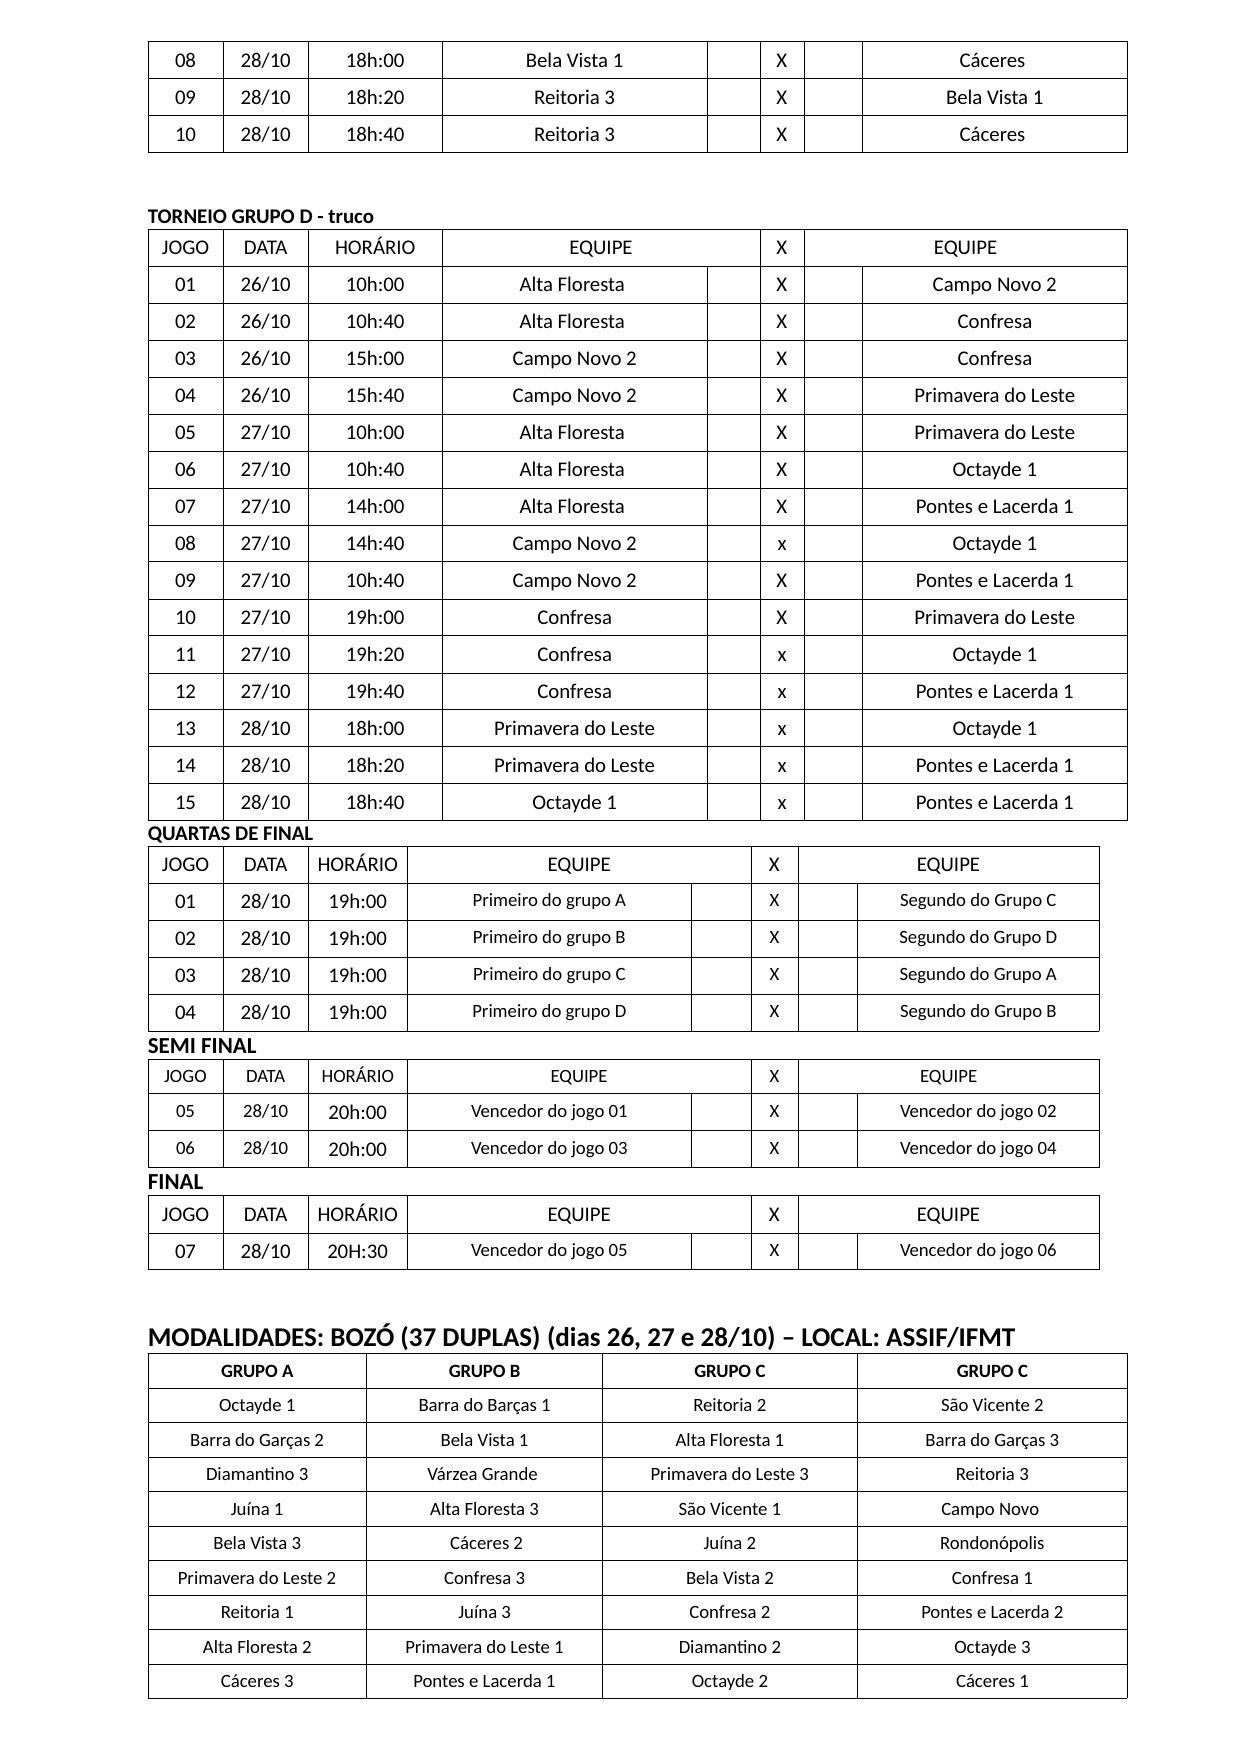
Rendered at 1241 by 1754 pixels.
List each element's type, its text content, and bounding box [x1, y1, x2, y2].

table_cell x [761, 747, 804, 783]
table_cell Campo Novo [858, 1492, 1127, 1526]
text TORNEIO GRUPO D - truco [148, 203, 1087, 229]
table_cell Reitoria 3 [858, 1458, 1127, 1491]
table_cell Primavera do Leste 2 [149, 1561, 366, 1595]
table_header DATA [224, 230, 308, 266]
table_cell Alta Floresta [443, 304, 707, 339]
table_cell [805, 42, 862, 78]
table_cell Primavera do Leste [863, 378, 1127, 413]
table_cell 19h:00 [309, 958, 407, 994]
table_cell 07 [149, 1234, 223, 1269]
table_cell [708, 116, 760, 152]
table_cell Confresa 1 [858, 1561, 1127, 1595]
table_cell X [761, 378, 804, 413]
table_cell 18h:20 [309, 747, 442, 783]
table_cell 05 [149, 1094, 223, 1130]
table_cell Campo Novo 2 [443, 562, 707, 598]
table_cell Bela Vista 2 [603, 1561, 857, 1595]
table_cell Diamantino 3 [149, 1458, 366, 1491]
table_cell 27/10 [224, 526, 308, 561]
table_cell 14 [149, 747, 223, 783]
table_cell 27/10 [224, 674, 308, 709]
table_cell [692, 995, 751, 1031]
table_header EQUIPE [799, 847, 1099, 883]
table_cell Vencedor do jogo 05 [408, 1234, 691, 1269]
table_cell Cáceres 1 [858, 1665, 1127, 1698]
table_header EQUIPE [799, 1196, 1099, 1232]
table_cell X [752, 921, 798, 957]
table_cell 13 [149, 710, 223, 746]
table_cell 10h:40 [309, 452, 442, 487]
table_cell 28/10 [224, 42, 308, 78]
table_header HORÁRIO [309, 847, 407, 883]
table_cell Octayde 1 [863, 710, 1127, 746]
table_cell Várzea Grande [367, 1458, 602, 1491]
table_cell Pontes e Lacerda 1 [863, 784, 1127, 820]
table_cell São Vicente 2 [858, 1389, 1127, 1422]
table_cell [692, 884, 751, 920]
table_cell 14h:00 [309, 489, 442, 524]
table_header EQUIPE [799, 1060, 1099, 1093]
table_cell Campo Novo 2 [443, 341, 707, 377]
table_cell Reitoria 2 [603, 1389, 857, 1422]
table_cell Campo Novo 2 [863, 267, 1127, 303]
table_cell Barra do Barças 1 [367, 1389, 602, 1422]
table_cell [692, 1234, 751, 1269]
table_cell [692, 958, 751, 994]
table_cell [805, 267, 862, 303]
table_cell [708, 784, 760, 820]
table_header JOGO [149, 1196, 223, 1232]
table_cell 18h:00 [309, 42, 442, 78]
table_cell [708, 600, 760, 635]
table_cell 09 [149, 79, 223, 115]
table_cell Barra do Garças 2 [149, 1423, 366, 1457]
table_cell [805, 489, 862, 524]
table_cell 10h:40 [309, 562, 442, 598]
table_cell [708, 747, 760, 783]
table_cell 27/10 [224, 636, 308, 672]
table_cell [799, 921, 857, 957]
table_cell x [761, 636, 804, 672]
table_cell X [761, 116, 804, 152]
table_cell Primavera do Leste 3 [603, 1458, 857, 1491]
table_cell 09 [149, 562, 223, 598]
table_header DATA [224, 847, 308, 883]
table_cell X [761, 304, 804, 339]
table_cell Confresa [443, 600, 707, 635]
text MODALIDADES: BOZÓ (37 DUPLAS) (dias 26, 27 e 28/10) – LOCAL: ASSIF/IFMT [148, 1320, 1087, 1353]
table_cell [805, 452, 862, 487]
table_cell [805, 600, 862, 635]
table_cell 02 [149, 304, 223, 339]
table_cell Pontes e Lacerda 1 [863, 562, 1127, 598]
table_cell X [752, 1131, 798, 1167]
table_cell Octayde 1 [443, 784, 707, 820]
table_cell [805, 784, 862, 820]
table_cell Octayde 1 [863, 526, 1127, 561]
table_cell 02 [149, 921, 223, 957]
table_cell Segundo do Grupo B [858, 995, 1099, 1031]
table_header EQUIPE [805, 230, 1127, 266]
table_cell 28/10 [224, 958, 308, 994]
table_cell 20H:30 [309, 1234, 407, 1269]
table_cell Confresa 3 [367, 1561, 602, 1595]
table_cell Confresa 2 [603, 1596, 857, 1629]
table_header DATA [224, 1196, 308, 1232]
table_cell 01 [149, 884, 223, 920]
table_cell [799, 1094, 857, 1130]
table_cell Vencedor do jogo 02 [858, 1094, 1099, 1130]
table_cell 11 [149, 636, 223, 672]
table_cell 01 [149, 267, 223, 303]
table_cell [805, 747, 862, 783]
table_cell 03 [149, 958, 223, 994]
table_cell X [761, 79, 804, 115]
table_cell Primavera do Leste [443, 710, 707, 746]
table_cell Juína 3 [367, 1596, 602, 1629]
table_cell X [761, 600, 804, 635]
table_cell Alta Floresta [443, 415, 707, 451]
table_cell 10h:00 [309, 415, 442, 451]
table_cell Primeiro do grupo C [408, 958, 691, 994]
table_cell Confresa [863, 304, 1127, 339]
table_cell [805, 674, 862, 709]
table_cell 03 [149, 341, 223, 377]
table_cell Campo Novo 2 [443, 378, 707, 413]
table_header GRUPO C [603, 1354, 857, 1388]
table_cell [692, 1094, 751, 1130]
table_cell X [761, 267, 804, 303]
table_cell X [752, 995, 798, 1031]
table_cell 28/10 [224, 1131, 308, 1167]
table_cell [708, 415, 760, 451]
table_cell Campo Novo 2 [443, 526, 707, 561]
table_cell 08 [149, 526, 223, 561]
table_cell Pontes e Lacerda 1 [367, 1665, 602, 1698]
table_cell Primavera do Leste [443, 747, 707, 783]
table_cell 15h:40 [309, 378, 442, 413]
table_cell Reitoria 1 [149, 1596, 366, 1629]
table_cell [708, 710, 760, 746]
table_header EQUIPE [408, 847, 751, 883]
table_cell [708, 526, 760, 561]
table_cell São Vicente 1 [603, 1492, 857, 1526]
table_cell 27/10 [224, 489, 308, 524]
table_cell 05 [149, 415, 223, 451]
table_header X [752, 1196, 798, 1232]
table_cell x [761, 526, 804, 561]
table_cell [805, 304, 862, 339]
table_cell Alta Floresta [443, 452, 707, 487]
table_cell 19h:00 [309, 921, 407, 957]
table_cell Pontes e Lacerda 1 [863, 747, 1127, 783]
table_cell Cáceres [863, 42, 1127, 78]
table_cell 15h:00 [309, 341, 442, 377]
table_cell [799, 995, 857, 1031]
table_cell 10h:00 [309, 267, 442, 303]
table_cell Bela Vista 3 [149, 1527, 366, 1560]
table_cell X [761, 341, 804, 377]
table_cell 28/10 [224, 79, 308, 115]
table_cell Bela Vista 1 [367, 1423, 602, 1457]
table_cell 28/10 [224, 884, 308, 920]
table_cell Alta Floresta 1 [603, 1423, 857, 1457]
table_cell 28/10 [224, 1234, 308, 1269]
table_cell 26/10 [224, 341, 308, 377]
table_cell Primavera do Leste 1 [367, 1630, 602, 1664]
table_cell Octayde 1 [863, 452, 1127, 487]
text FINAL [148, 1168, 1087, 1195]
table_cell Primavera do Leste [863, 600, 1127, 635]
table_cell Confresa [443, 636, 707, 672]
table_cell 07 [149, 489, 223, 524]
table_cell X [761, 452, 804, 487]
table_cell [805, 526, 862, 561]
table_header X [761, 230, 804, 266]
table_cell 27/10 [224, 562, 308, 598]
table_cell Alta Floresta 3 [367, 1492, 602, 1526]
table_cell 26/10 [224, 267, 308, 303]
table_cell x [761, 710, 804, 746]
table_cell 27/10 [224, 600, 308, 635]
table_header GRUPO C [858, 1354, 1127, 1388]
table_cell 28/10 [224, 747, 308, 783]
table_cell 08 [149, 42, 223, 78]
table_header DATA [224, 1060, 308, 1093]
table_cell Primeiro do grupo D [408, 995, 691, 1031]
table_cell Juína 1 [149, 1492, 366, 1526]
table_cell [708, 452, 760, 487]
table_header X [752, 847, 798, 883]
table_cell 15 [149, 784, 223, 820]
table_header JOGO [149, 1060, 223, 1093]
table_cell 20h:00 [309, 1131, 407, 1167]
table_cell Octayde 1 [149, 1389, 366, 1422]
table_header HORÁRIO [309, 1196, 407, 1232]
table_cell [805, 79, 862, 115]
table_cell X [752, 884, 798, 920]
table_cell Rondonópolis [858, 1527, 1127, 1560]
table_cell x [761, 784, 804, 820]
table_cell 19h:00 [309, 995, 407, 1031]
table_cell 10 [149, 116, 223, 152]
table_cell [708, 79, 760, 115]
table_header EQUIPE [408, 1196, 751, 1232]
table_cell [708, 674, 760, 709]
table_cell 18h:00 [309, 710, 442, 746]
table_cell X [752, 958, 798, 994]
table_header HORÁRIO [309, 1060, 407, 1093]
table_cell Confresa [863, 341, 1127, 377]
table_cell [805, 636, 862, 672]
table_cell Alta Floresta [443, 489, 707, 524]
table_cell Vencedor do jogo 03 [408, 1131, 691, 1167]
table_cell 27/10 [224, 415, 308, 451]
table_cell Segundo do Grupo D [858, 921, 1099, 957]
table_cell [805, 710, 862, 746]
table_cell 27/10 [224, 452, 308, 487]
table_cell [805, 341, 862, 377]
table_cell [799, 1234, 857, 1269]
table_cell Cáceres [863, 116, 1127, 152]
table_cell Vencedor do jogo 06 [858, 1234, 1099, 1269]
table_cell 14h:40 [309, 526, 442, 561]
table_cell Bela Vista 1 [863, 79, 1127, 115]
table_cell 28/10 [224, 116, 308, 152]
table_cell [708, 304, 760, 339]
table_cell Vencedor do jogo 01 [408, 1094, 691, 1130]
table_cell [805, 415, 862, 451]
table_cell 26/10 [224, 378, 308, 413]
table_cell X [752, 1234, 798, 1269]
table_cell [708, 42, 760, 78]
table_cell [708, 267, 760, 303]
table_cell [708, 489, 760, 524]
table_cell 12 [149, 674, 223, 709]
table_cell 26/10 [224, 304, 308, 339]
table_cell Bela Vista 1 [443, 42, 707, 78]
table_cell 19h:40 [309, 674, 442, 709]
table_cell [799, 884, 857, 920]
table_cell 19h:00 [309, 884, 407, 920]
table_header JOGO [149, 230, 223, 266]
table_cell 28/10 [224, 784, 308, 820]
table_header GRUPO A [149, 1354, 366, 1388]
table_cell [708, 378, 760, 413]
table_cell Diamantino 2 [603, 1630, 857, 1664]
table_cell 10 [149, 600, 223, 635]
text QUARTAS DE FINAL [148, 821, 1087, 846]
table_cell Reitoria 3 [443, 79, 707, 115]
table_cell 28/10 [224, 710, 308, 746]
table_cell [805, 116, 862, 152]
table_cell x [761, 674, 804, 709]
table_cell X [761, 42, 804, 78]
table_cell Vencedor do jogo 04 [858, 1131, 1099, 1167]
table_cell 06 [149, 1131, 223, 1167]
table_cell Segundo do Grupo C [858, 884, 1099, 920]
table_cell Reitoria 3 [443, 116, 707, 152]
table_cell X [761, 489, 804, 524]
table_cell Cáceres 2 [367, 1527, 602, 1560]
table_cell Primeiro do grupo A [408, 884, 691, 920]
table_header EQUIPE [443, 230, 760, 266]
table_cell 06 [149, 452, 223, 487]
table_cell Pontes e Lacerda 1 [863, 489, 1127, 524]
table_cell Alta Floresta 2 [149, 1630, 366, 1664]
table_cell Juína 2 [603, 1527, 857, 1560]
table_cell [805, 378, 862, 413]
table_cell 28/10 [224, 921, 308, 957]
text SEMI FINAL [148, 1032, 1087, 1059]
table_header X [752, 1060, 798, 1093]
table_cell 28/10 [224, 1094, 308, 1130]
table_cell Alta Floresta [443, 267, 707, 303]
table_header EQUIPE [408, 1060, 751, 1093]
table_cell [708, 341, 760, 377]
table_cell Octayde 1 [863, 636, 1127, 672]
table_cell 19h:00 [309, 600, 442, 635]
table_cell 18h:20 [309, 79, 442, 115]
table_header HORÁRIO [309, 230, 442, 266]
table_cell Octayde 2 [603, 1665, 857, 1698]
table_cell 10h:40 [309, 304, 442, 339]
table_cell 18h:40 [309, 116, 442, 152]
table_cell Barra do Garças 3 [858, 1423, 1127, 1457]
table_cell [708, 562, 760, 598]
table_cell Primavera do Leste [863, 415, 1127, 451]
table_cell 20h:00 [309, 1094, 407, 1130]
table_cell [692, 1131, 751, 1167]
table_cell Cáceres 3 [149, 1665, 366, 1698]
table_cell 04 [149, 378, 223, 413]
table_cell [692, 921, 751, 957]
table_cell Segundo do Grupo A [858, 958, 1099, 994]
table_cell Octayde 3 [858, 1630, 1127, 1664]
table_cell X [761, 415, 804, 451]
table_cell 18h:40 [309, 784, 442, 820]
table_header JOGO [149, 847, 223, 883]
table_cell [799, 958, 857, 994]
table_cell Confresa [443, 674, 707, 709]
table_cell 04 [149, 995, 223, 1031]
table_cell Pontes e Lacerda 1 [863, 674, 1127, 709]
table_cell 19h:20 [309, 636, 442, 672]
table_cell [805, 562, 862, 598]
table_cell [708, 636, 760, 672]
table_cell Pontes e Lacerda 2 [858, 1596, 1127, 1629]
table_cell [799, 1131, 857, 1167]
table_cell X [761, 562, 804, 598]
table_header GRUPO B [367, 1354, 602, 1388]
table_cell X [752, 1094, 798, 1130]
table_cell 28/10 [224, 995, 308, 1031]
table_cell Primeiro do grupo B [408, 921, 691, 957]
